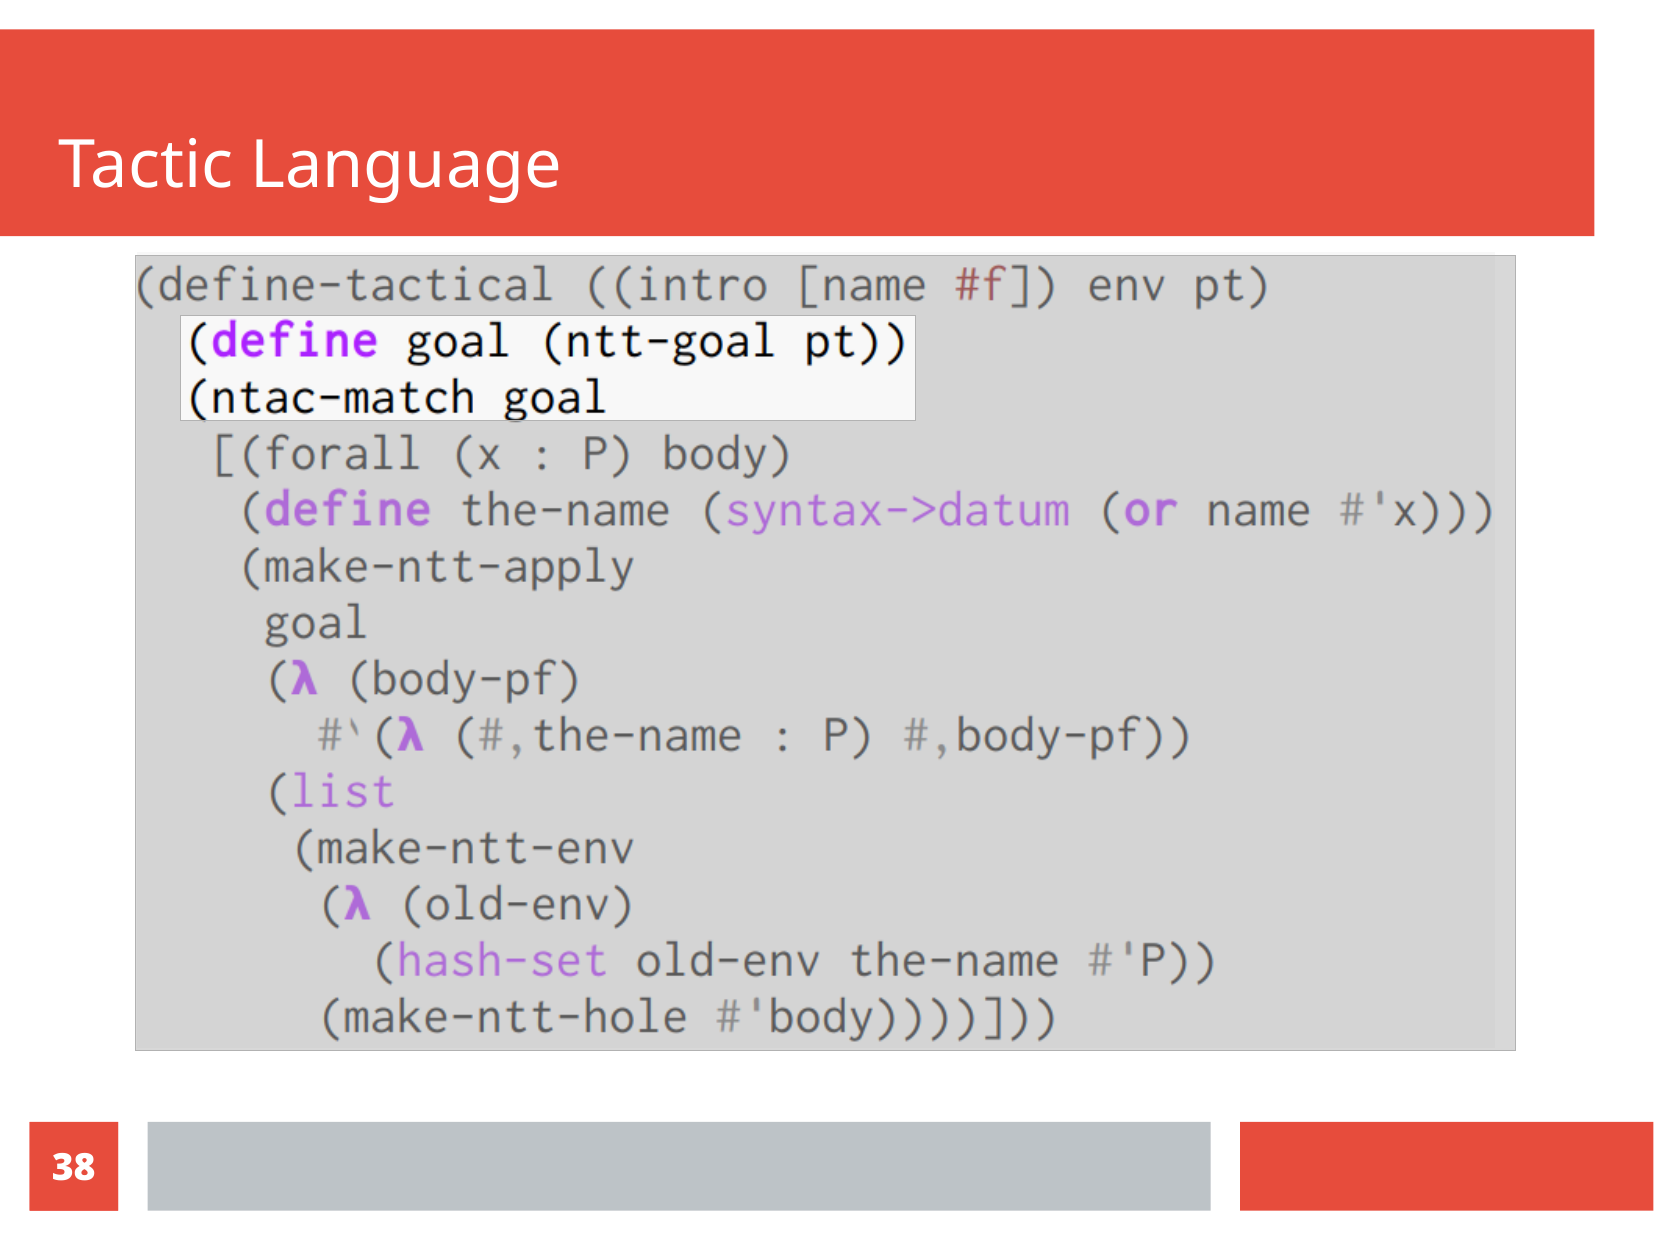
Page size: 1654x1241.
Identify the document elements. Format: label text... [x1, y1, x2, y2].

picture [181, 316, 915, 420]
title Tactic Language [59, 59, 1595, 207]
text_box [135, 255, 1516, 1051]
